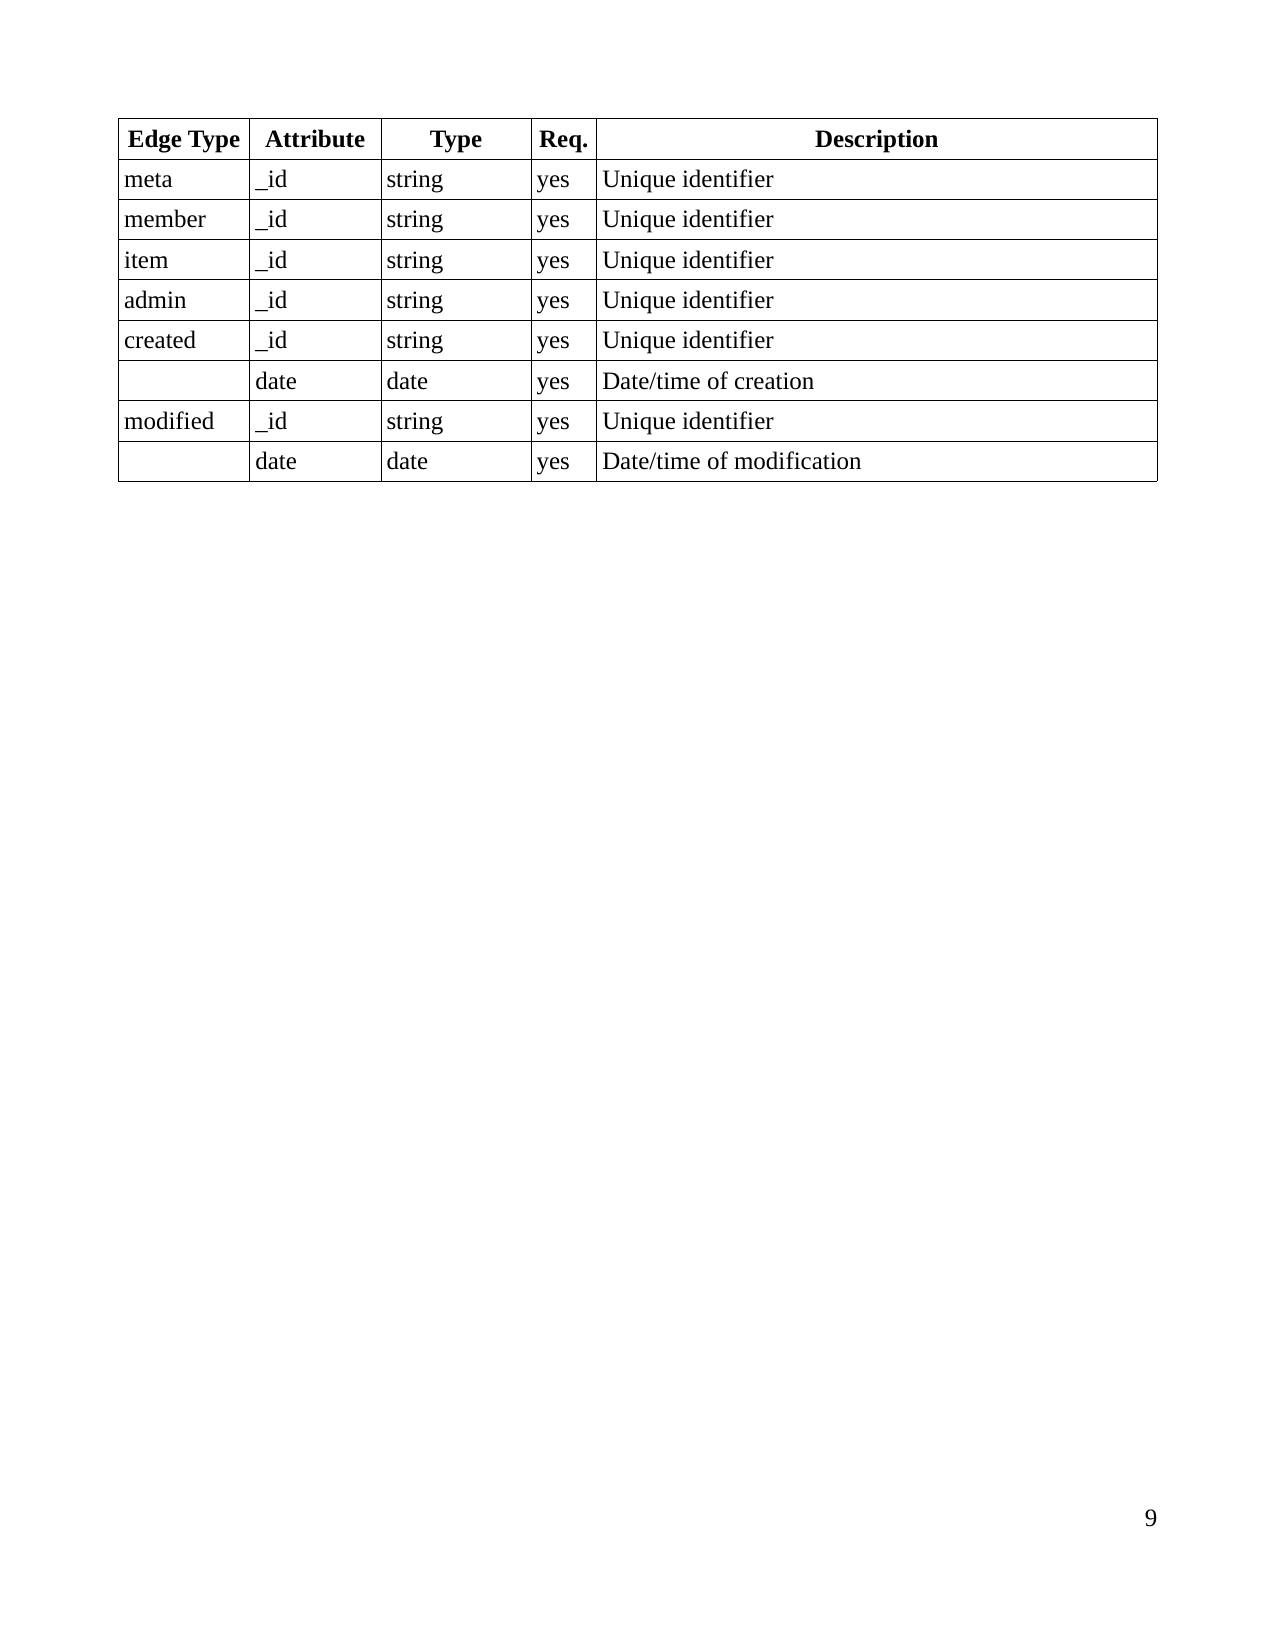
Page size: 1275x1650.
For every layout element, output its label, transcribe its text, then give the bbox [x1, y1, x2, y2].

table_cell _id [250, 160, 381, 199]
table_cell [119, 442, 249, 481]
table_cell _id [250, 200, 381, 239]
table_cell Unique identifier [597, 321, 1157, 360]
table_cell date [250, 442, 381, 481]
table_cell Unique identifier [597, 200, 1157, 239]
table_cell admin [119, 280, 249, 320]
table_cell [119, 361, 249, 400]
table_header Type [382, 119, 531, 158]
table_cell Unique identifier [597, 280, 1157, 320]
table_cell created [119, 321, 249, 360]
table_cell string [382, 280, 531, 320]
table_header Description [597, 119, 1157, 158]
table_cell Unique identifier [597, 160, 1157, 199]
table_cell yes [532, 240, 596, 279]
table_cell string [382, 200, 531, 239]
table_cell yes [532, 280, 596, 320]
table_cell member [119, 200, 249, 239]
table_cell yes [532, 442, 596, 481]
table_cell date [250, 361, 381, 400]
table_header Req. [532, 119, 596, 158]
table_cell _id [250, 240, 381, 279]
table_cell date [382, 442, 531, 481]
table_cell yes [532, 200, 596, 239]
table_cell _id [250, 401, 381, 441]
table_cell string [382, 240, 531, 279]
table_cell yes [532, 401, 596, 441]
table_cell _id [250, 321, 381, 360]
table_cell yes [532, 321, 596, 360]
table_cell item [119, 240, 249, 279]
table_cell meta [119, 160, 249, 199]
table_cell _id [250, 280, 381, 320]
table_cell yes [532, 160, 596, 199]
table_cell string [382, 160, 531, 199]
table_cell Unique identifier [597, 401, 1157, 441]
table_cell Date/time of modification [597, 442, 1157, 481]
table_cell Unique identifier [597, 240, 1157, 279]
table_cell yes [532, 361, 596, 400]
table_header Attribute [250, 119, 381, 158]
table_cell date [382, 361, 531, 400]
table_cell Date/time of creation [597, 361, 1157, 400]
table_cell modified [119, 401, 249, 441]
table_cell string [382, 401, 531, 441]
table_header Edge Type [119, 119, 249, 158]
table_cell string [382, 321, 531, 360]
